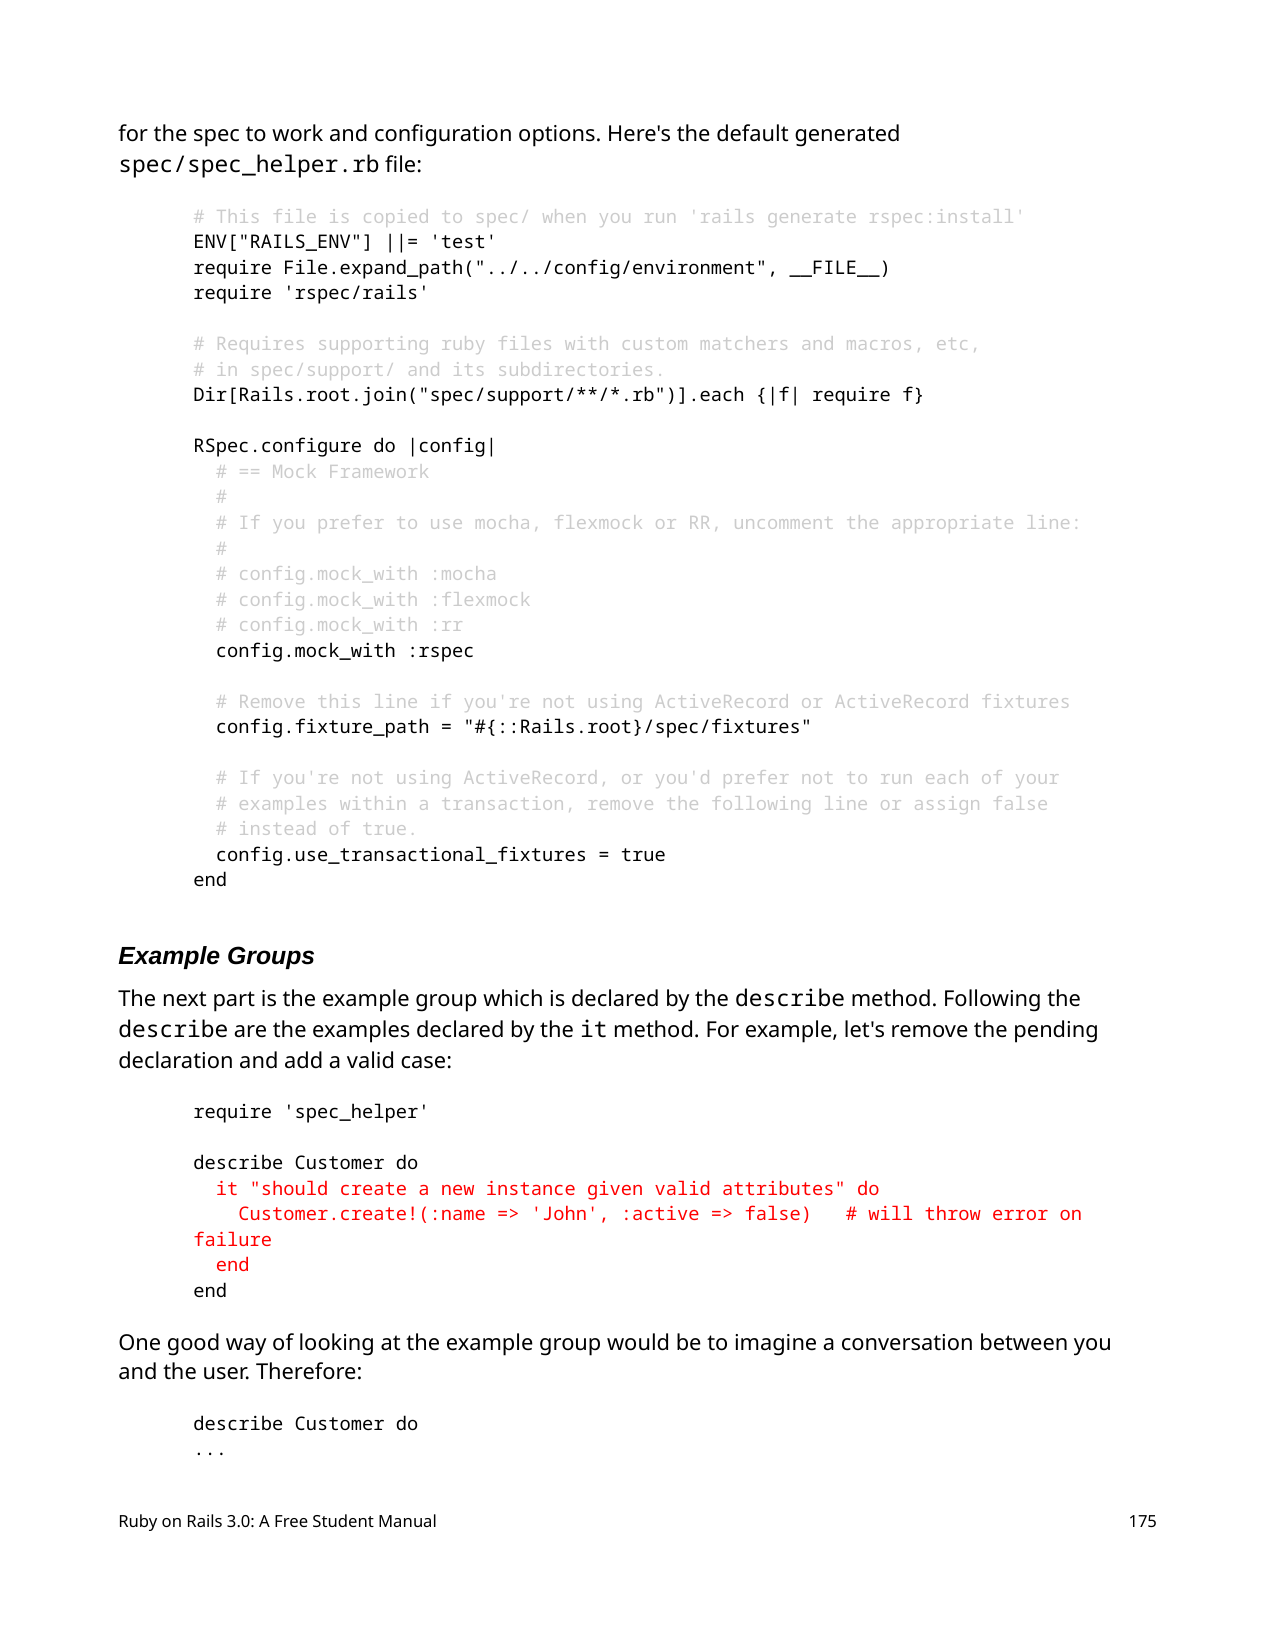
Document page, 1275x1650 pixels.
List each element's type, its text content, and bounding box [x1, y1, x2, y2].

text for the spec to work and configuration options. Here's the default generated spec/spec_helper.rb file: [118, 118, 1157, 179]
text # This file is copied to spec/ when you run 'rails generate rspec:install' ENV["RAILS_ENV"] ||= 'test' require File.expand_path("../../config/environment", __FILE__) require 'rspec/rails' # Requires supporting ruby files with custom matchers and macros, etc, # in spec/support/ and its subdirectories. Dir[Rails.root.join("spec/support/**/*.rb")].each {|f| require f} RSpec.configure do |config| # == Mock Framework # # If you prefer to use mocha, flexmock or RR, uncomment the appropriate line: # # config.mock_with :mocha # config.mock_with :flexmock # config.mock_with :rr config.mock_with :rspec # Remove this line if you're not using ActiveRecord or ActiveRecord fixtures config.fixture_path = "#{::Rails.root}/spec/fixtures" # If you're not using ActiveRecord, or you'd prefer not to run each of your # examples within a transaction, remove the following line or assign false # instead of true. config.use_transactional_fixtures = true end [193, 203, 1157, 892]
text The next part is the example group which is declared by the describe method. Following the describe are the examples declared by the it method. For example, let's remove the pending declaration and add a valid case: [118, 982, 1157, 1074]
text One good way of looking at the example group would be to imagine a conversation between you and the user. Therefore: [118, 1327, 1157, 1386]
subtitle Example Groups [118, 941, 1157, 970]
text require 'spec_helper' describe Customer do it "should create a new instance given valid attributes" do Customer.create!(:name => 'John', :active => false) # will throw error on failure end end [193, 1098, 1157, 1303]
text describe Customer do ... [193, 1410, 1157, 1461]
